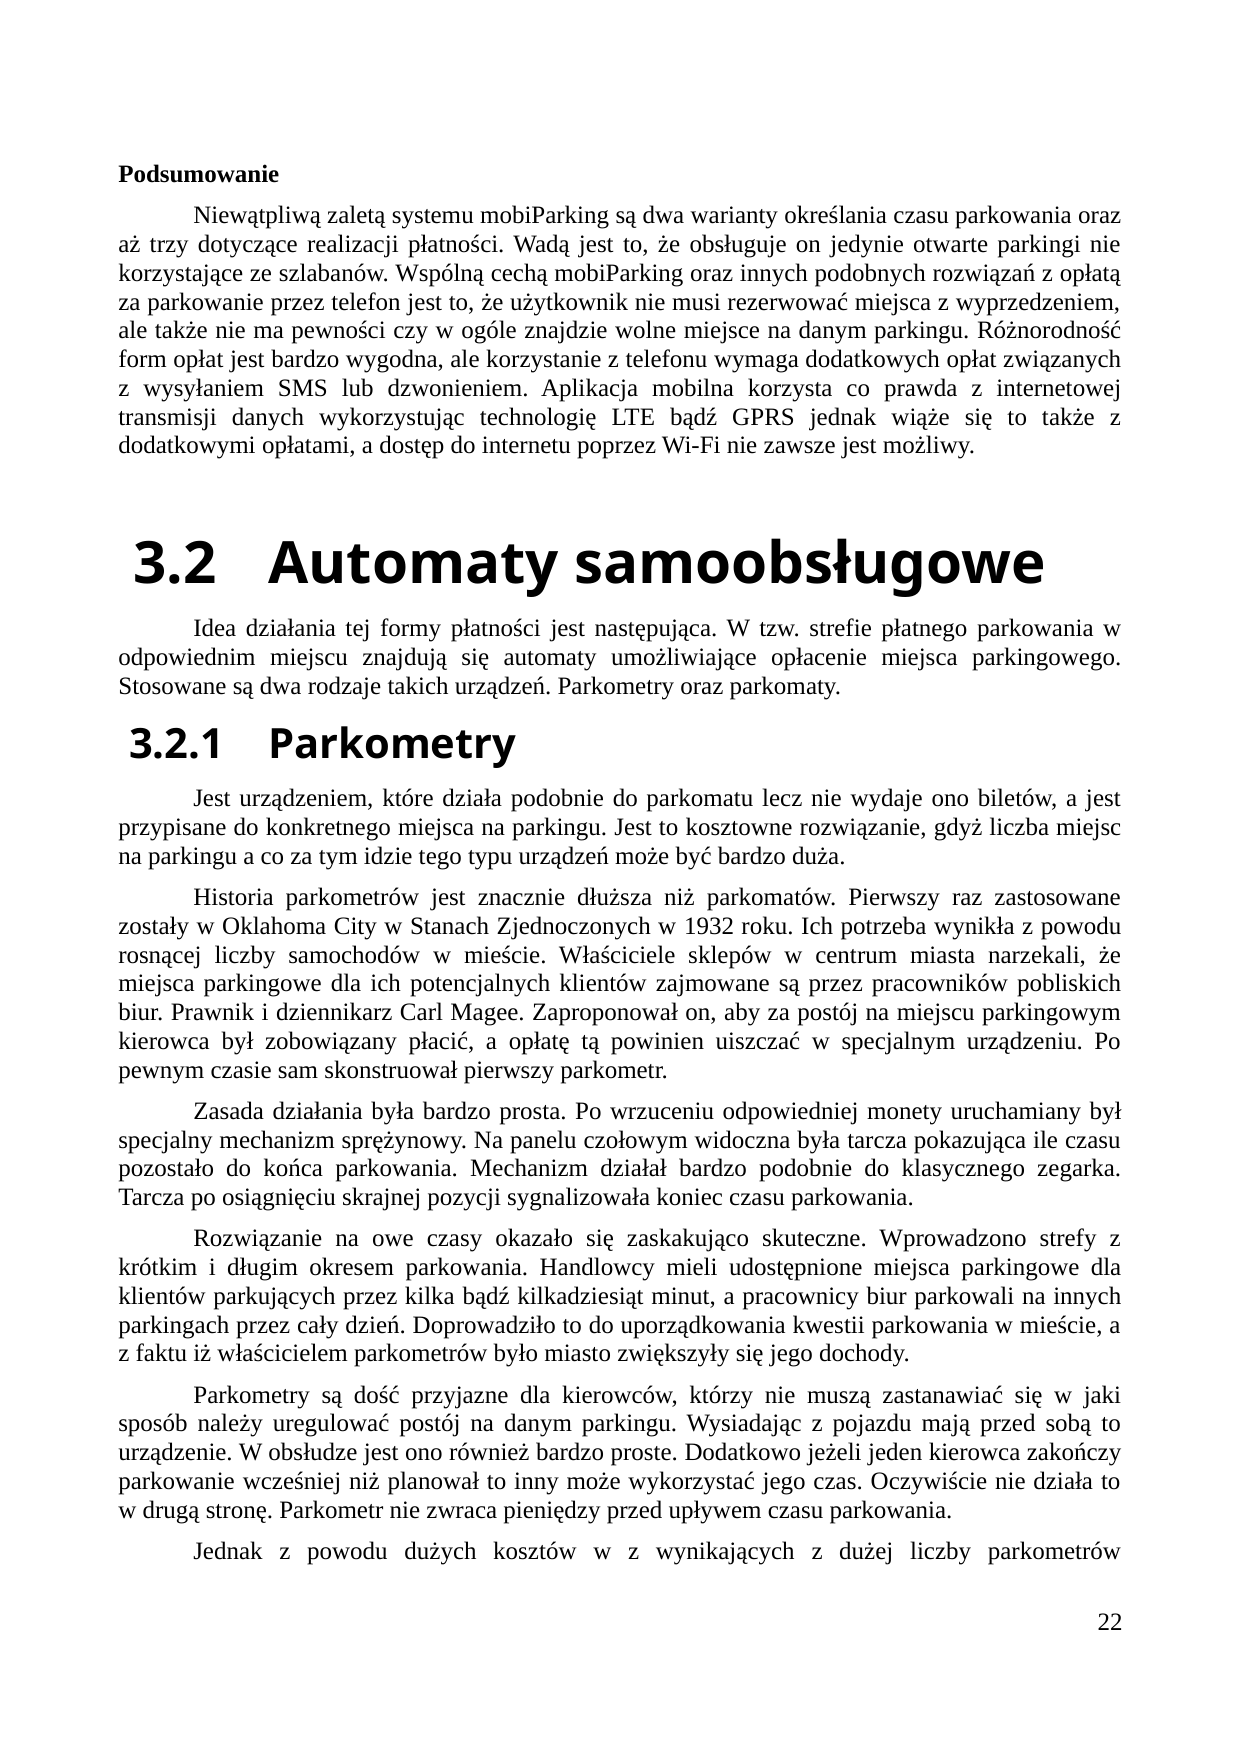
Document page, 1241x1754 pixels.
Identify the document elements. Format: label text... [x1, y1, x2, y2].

text Idea działania tej formy płatności jest następująca. W tzw. strefie płatnego parkowania w odpowiednim miejscu znajdują się automaty umożliwiające opłacenie miejsca parkingowego. Stosowane są dwa rodzaje takich urządzeń. Parkometry oraz parkomaty. [118, 613, 1122, 700]
subtitle Automaty samoobsługowe [118, 521, 1122, 601]
text Historia parkometrów jest znacznie dłuższa niż parkomatów. Pierwszy raz zastosowane zostały w Oklahoma City w Stanach Zjednoczonych w 1932 roku. Ich potrzeba wynikła z powodu rosnącej liczby samochodów w mieście. Właściciele sklepów w centrum miasta narzekali, że miejsca parkingowe dla ich potencjalnych klientów zajmowane są przez pracowników pobliskich biur. Prawnik i dziennikarz Carl Magee. Zaproponował on, aby za postój na miejscu parkingowym kierowca był zobowiązany płacić, a opłatę tą powinien uiszczać w specjalnym urządzeniu. Po pewnym czasie sam skonstruował pierwszy parkometr. [118, 882, 1122, 1083]
text Parkometry są dość przyjazne dla kierowców, którzy nie muszą zastanawiać się w jaki sposób należy uregulować postój na danym parkingu. Wysiadając z pojazdu mają przed sobą to urządzenie. W obsłudze jest ono również bardzo proste. Dodatkowo jeżeli jeden kierowca zakończy parkowanie wcześniej niż planował to inny może wykorzystać jego czas. Oczywiście nie działa to w drugą stronę. Parkometr nie zwraca pieniędzy przed upływem czasu parkowania. [118, 1380, 1122, 1523]
text Zasada działania była bardzo prosta. Po wrzuceniu odpowiedniej monety uruchamiany był specjalny mechanizm sprężynowy. Na panelu czołowym widoczna była tarcza pokazująca ile czasu pozostało do końca parkowania. Mechanizm działał bardzo podobnie do klasycznego zegarka. Tarcza po osiągnięciu skrajnej pozycji sygnalizowała koniec czasu parkowania. [118, 1096, 1122, 1211]
text Podsumowanie [118, 159, 1122, 188]
subtitle Parkometry [118, 714, 1122, 771]
text Niewątpliwą zaletą systemu mobiParking są dwa warianty określania czasu parkowania oraz aż trzy dotyczące realizacji płatności. Wadą jest to, że obsługuje on jedynie otwarte parkingi nie korzystające ze szlabanów. Wspólną cechą mobiParking oraz innych podobnych rozwiązań z opłatą za parkowanie przez telefon jest to, że użytkownik nie musi rezerwować miejsca z wyprzedzeniem, ale także nie ma pewności czy w ogóle znajdzie wolne miejsce na danym parkingu. Różnorodność form opłat jest bardzo wygodna, ale korzystanie z telefonu wymaga dodatkowych opłat związanych z wysyłaniem SMS lub dzwonieniem. Aplikacja mobilna korzysta co prawda z internetowej transmisji danych wykorzystując technologię LTE bądź GPRS jednak wiąże się to także z dodatkowymi opłatami, a dostęp do internetu poprzez Wi-Fi nie zawsze jest możliwy. [118, 201, 1122, 459]
text Rozwiązanie na owe czasy okazało się zaskakująco skuteczne. Wprowadzono strefy z krótkim i długim okresem parkowania. Handlowcy mieli udostępnione miejsca parkingowe dla klientów parkujących przez kilka bądź kilkadziesiąt minut, a pracownicy biur parkowali na innych parkingach przez cały dzień. Doprowadziło to do uporządkowania kwestii parkowania w mieście, a z faktu iż właścicielem parkometrów było miasto zwiększyły się jego dochody. [118, 1223, 1122, 1367]
text Jest urządzeniem, które działa podobnie do parkomatu lecz nie wydaje ono biletów, a jest przypisane do konkretnego miejsca na parkingu. Jest to kosztowne rozwiązanie, gdyż liczba miejsc na parkingu a co za tym idzie tego typu urządzeń może być bardzo duża. [118, 783, 1122, 870]
text Jednak z powodu dużych kosztów w z wynikających z dużej liczby parkometrów [118, 1536, 1122, 1565]
